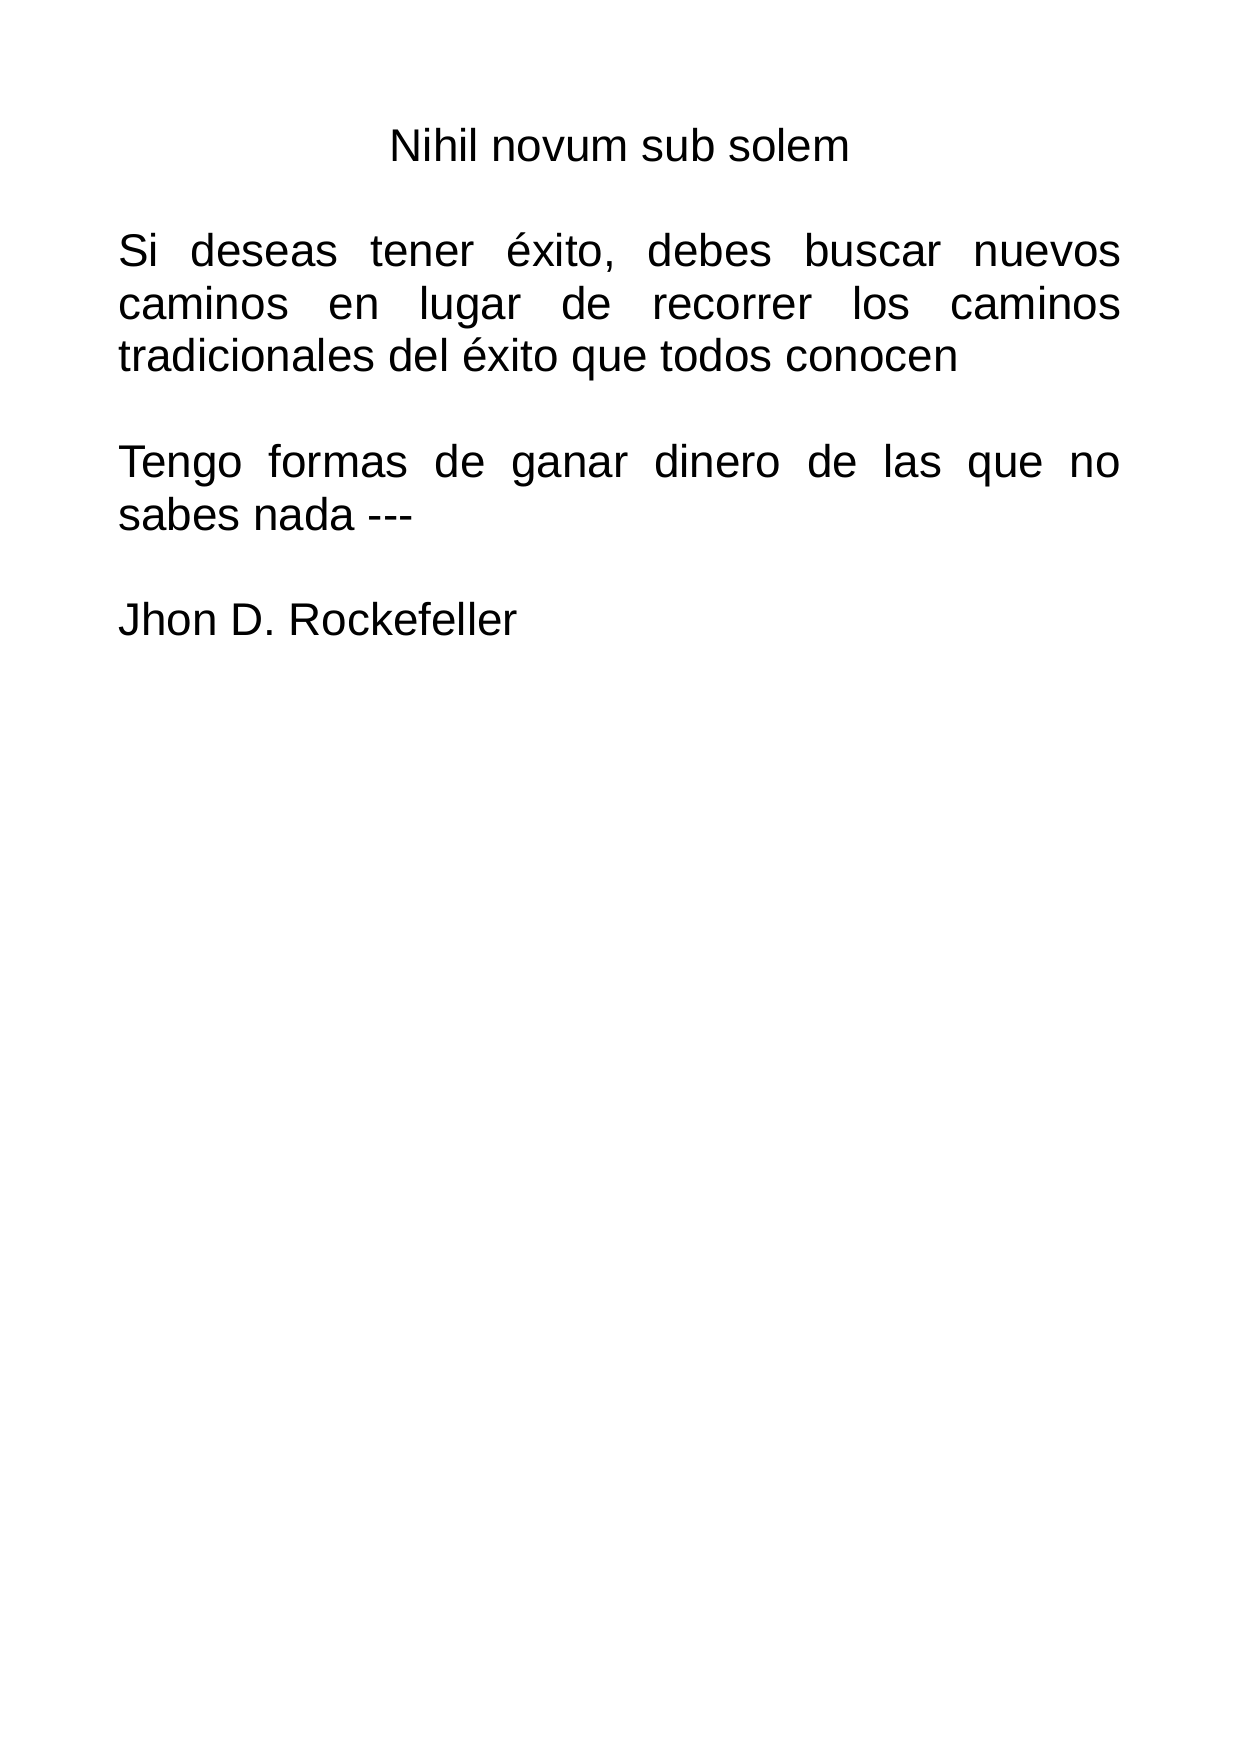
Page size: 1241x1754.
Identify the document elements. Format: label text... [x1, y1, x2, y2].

text Nihil novum sub solem [118, 118, 1122, 171]
text Jhon D. Rockefeller [118, 592, 1122, 645]
text Tengo formas de ganar dinero de las que no sabes nada --- [118, 434, 1122, 540]
text Si deseas tener éxito, debes buscar nuevos caminos en lugar de recorrer los caminos tradicionales del éxito que todos conocen [118, 223, 1122, 382]
